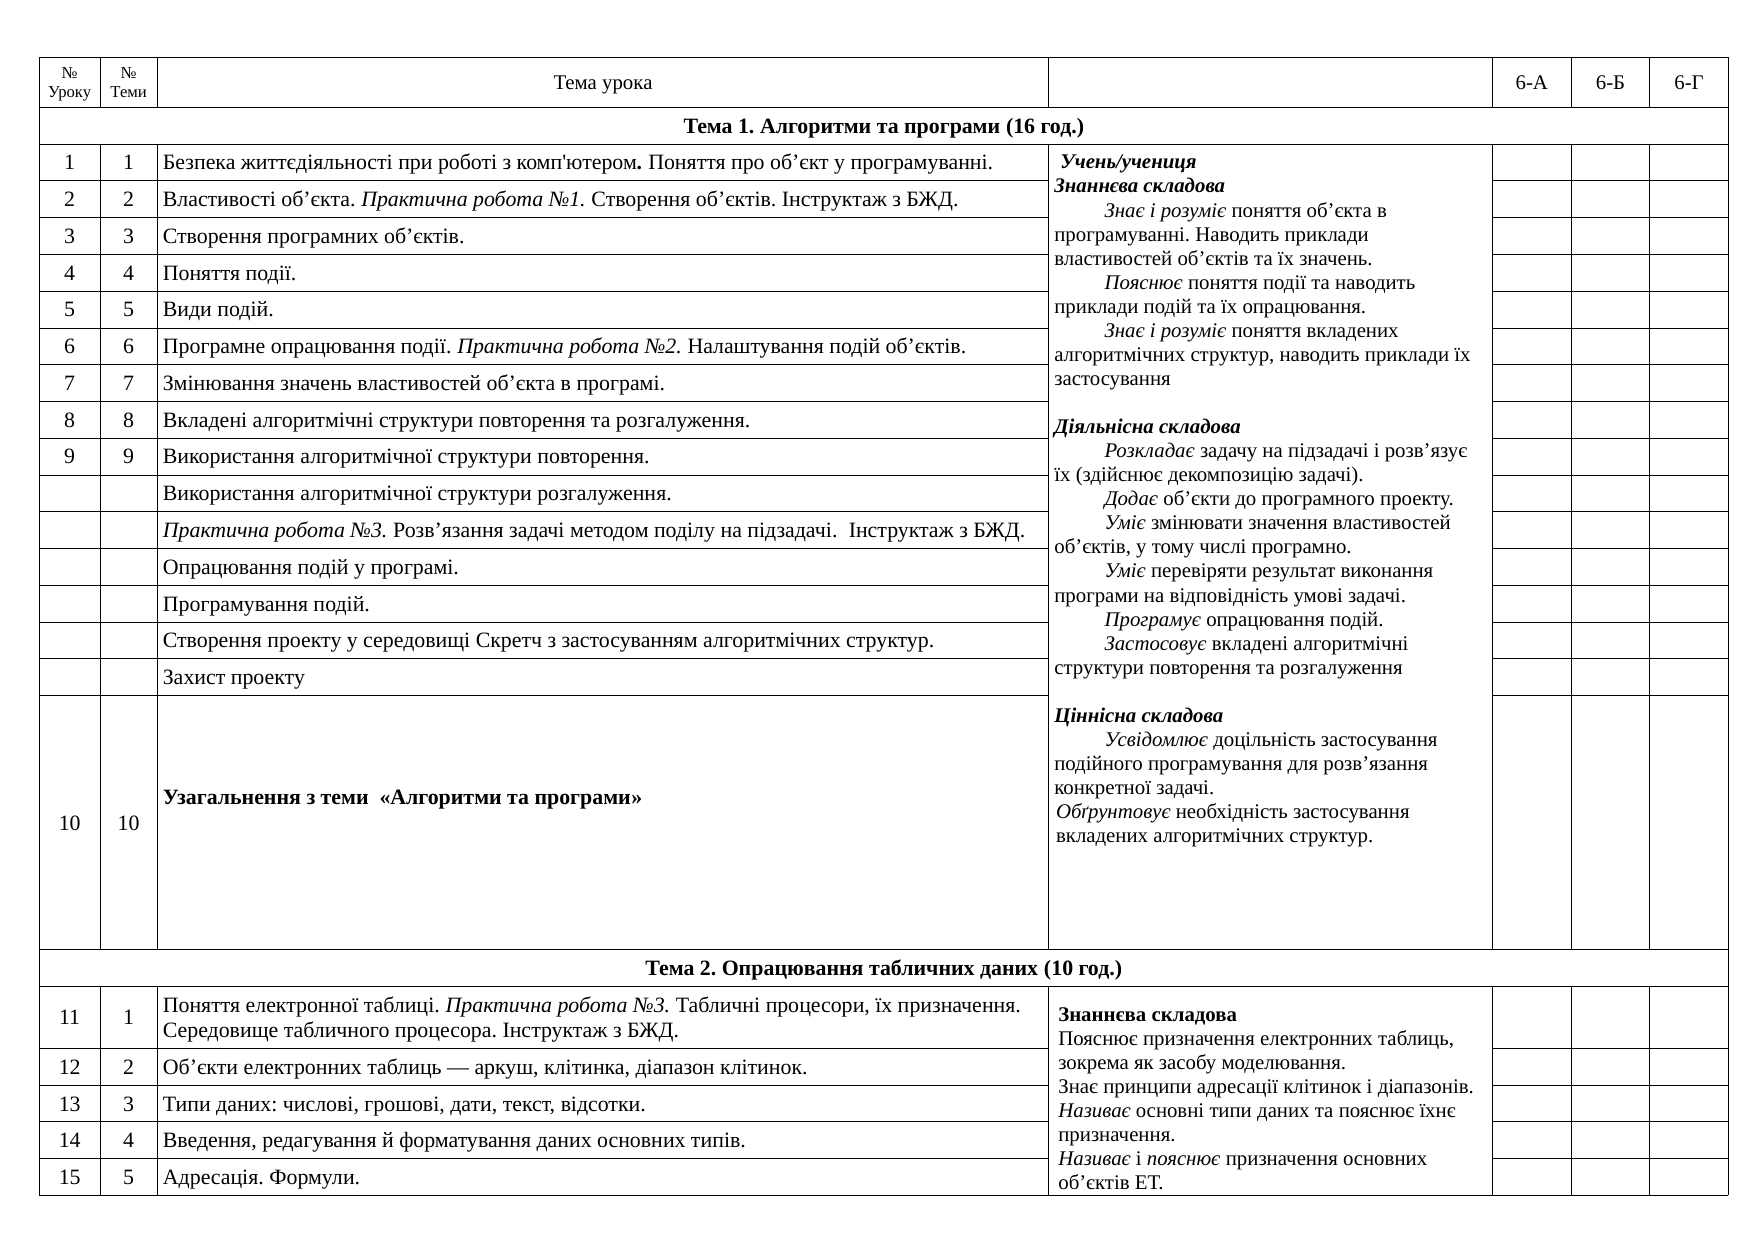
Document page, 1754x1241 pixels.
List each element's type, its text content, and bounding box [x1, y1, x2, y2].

table_cell [1650, 218, 1728, 254]
table_cell Об’єкти електронних таблиць — аркуш, клітинка, діапазон клітинок. [158, 1049, 1048, 1085]
table_cell 13 [40, 1086, 100, 1121]
table_cell Опрацювання подій у програмі. [158, 549, 1048, 585]
table_cell 3 [40, 218, 100, 254]
table_cell [1650, 476, 1728, 511]
table_cell [101, 476, 157, 511]
table_cell [1650, 696, 1728, 949]
table_cell [1572, 586, 1649, 622]
table_cell [1493, 181, 1571, 217]
table_cell [101, 549, 157, 585]
table_cell Програмування подій. [158, 586, 1048, 622]
table_cell 10 [101, 696, 157, 949]
table_cell 6 [40, 329, 100, 364]
table_cell [1650, 402, 1728, 438]
table_cell Захист проекту [158, 659, 1048, 695]
table_cell [101, 512, 157, 548]
table_cell [101, 586, 157, 622]
table_cell [1650, 1049, 1728, 1085]
table_cell Практична робота №3. Розв’язання задачі методом поділу на підзадачі. Інструктаж з БЖД. [158, 512, 1048, 548]
table_cell [1572, 402, 1649, 438]
table_cell [1650, 255, 1728, 291]
table_cell 3 [101, 1086, 157, 1121]
table_header № Теми [101, 58, 157, 107]
table_header № Уроку [40, 58, 100, 107]
table_cell [1650, 549, 1728, 585]
table_cell [1493, 439, 1571, 474]
table_cell Учень/учениця Знаннєва складова Знає і розуміє поняття об’єкта в програмуванні. Наводить приклади властивостей об’єктів та їх значень. Пояснює поняття події та наводить приклади подій та їх опрацювання. Знає і розуміє поняття вкладених алгоритмічних структур, наводить приклади їх застосування Діяльнісна складова Розкладає задачу на підзадачі і розв’язує їх (здійснює декомпозицію задачі). Додає об’єкти до програмного проекту. Уміє змінювати значення властивостей об’єктів, у тому числі програмно. Уміє перевіряти результат виконання програми на відповідність умові задачі. Програмує опрацювання подій. Застосовує вкладені алгоритмічні структури повторення та розгалуження Ціннісна складова Усвідомлює доцільність застосування подійного програмування для розв’язання конкретної задачі. Обґрунтовує необхідність застосування вкладених алгоритмічних структур. [1049, 145, 1492, 949]
table_cell [1572, 439, 1649, 474]
table_cell 10 [40, 696, 100, 949]
table_cell [1650, 623, 1728, 658]
table_cell Використання алгоритмічної структури розгалуження. [158, 476, 1048, 511]
table_cell [1572, 512, 1649, 548]
table_cell [1493, 659, 1571, 695]
table_cell [1572, 1159, 1649, 1195]
table_cell Тема 2. Опрацювання табличних даних (10 год.) [40, 950, 1728, 986]
table_cell 14 [40, 1122, 100, 1158]
table_cell [1650, 181, 1728, 217]
table_cell 7 [40, 365, 100, 401]
table_cell [40, 623, 100, 658]
table_cell 4 [40, 255, 100, 291]
table_cell Введення, редагування й форматування даних основних типів. [158, 1122, 1048, 1158]
table_cell 8 [101, 402, 157, 438]
table_cell [1572, 292, 1649, 327]
table_cell 6 [101, 329, 157, 364]
table_header 6-Б [1572, 58, 1649, 107]
table_cell [1650, 145, 1728, 180]
table_cell [1650, 329, 1728, 364]
table_cell 5 [101, 292, 157, 327]
table_cell 8 [40, 402, 100, 438]
table_cell [1493, 1159, 1571, 1195]
table_cell Вкладені алгоритмічні структури повторення та розгалуження. [158, 402, 1048, 438]
table_cell [1572, 255, 1649, 291]
table_cell [40, 659, 100, 695]
table_cell [1650, 659, 1728, 695]
table_cell 2 [101, 1049, 157, 1085]
table_cell [1572, 1049, 1649, 1085]
table_cell 3 [101, 218, 157, 254]
table_cell [1650, 987, 1728, 1048]
table_header 6-Г [1650, 58, 1728, 107]
table_cell Безпека життєдіяльності при роботі з комп'ютером. Поняття про об’єкт у програмуванні. [158, 145, 1048, 180]
table_cell Узагальнення з теми «Алгоритми та програми» [158, 696, 1048, 949]
table_cell Поняття електронної таблиці. Практична робота №3. Табличні процесори, їх призначення. Середовище табличного процесора. Інструктаж з БЖД. [158, 987, 1048, 1048]
table_cell 11 [40, 987, 100, 1048]
table_header 6-А [1493, 58, 1571, 107]
table_cell [1493, 696, 1571, 949]
table_cell 1 [101, 987, 157, 1048]
table_cell [1650, 1159, 1728, 1195]
table_cell 1 [101, 145, 157, 180]
table_cell [1572, 1086, 1649, 1121]
table_cell [1572, 659, 1649, 695]
table_cell Програмне опрацювання події. Практична робота №2. Налаштування подій обʼєктів. [158, 329, 1048, 364]
table_cell [1572, 365, 1649, 401]
table_cell Типи даних: числові, грошові, дати, текст, відсотки. [158, 1086, 1048, 1121]
table_cell 9 [101, 439, 157, 474]
table_cell [1493, 987, 1571, 1048]
table_cell [1493, 292, 1571, 327]
table_header Тема урока [158, 58, 1048, 107]
table_cell 4 [101, 1122, 157, 1158]
table_cell [101, 659, 157, 695]
table_cell [1493, 218, 1571, 254]
table_cell [40, 549, 100, 585]
table_cell [1572, 218, 1649, 254]
table_cell [1650, 292, 1728, 327]
table_cell [1572, 476, 1649, 511]
table_cell [1572, 181, 1649, 217]
table_cell [1493, 512, 1571, 548]
table_cell [1572, 623, 1649, 658]
table_cell [1572, 329, 1649, 364]
table_cell [1493, 476, 1571, 511]
table_cell [1572, 549, 1649, 585]
table_cell 2 [101, 181, 157, 217]
table_cell [1493, 365, 1571, 401]
table_cell 7 [101, 365, 157, 401]
table_cell [1650, 439, 1728, 474]
table_cell Створення програмних об’єктів. [158, 218, 1048, 254]
table_cell [1493, 623, 1571, 658]
table_cell [1650, 512, 1728, 548]
table_cell 5 [101, 1159, 157, 1195]
table_cell [1572, 1122, 1649, 1158]
table_cell [40, 512, 100, 548]
table_cell Змінювання значень властивостей об’єкта в програмі. [158, 365, 1048, 401]
table_cell [1572, 145, 1649, 180]
table_cell 1 [40, 145, 100, 180]
table_cell [101, 623, 157, 658]
table_cell [1493, 145, 1571, 180]
table_cell [1493, 586, 1571, 622]
table_cell 9 [40, 439, 100, 474]
table_cell Поняття події. [158, 255, 1048, 291]
table_cell [1650, 365, 1728, 401]
table_cell [1650, 1122, 1728, 1158]
table_cell Використання алгоритмічної структури повторення. [158, 439, 1048, 474]
table_cell 15 [40, 1159, 100, 1195]
table_cell [40, 476, 100, 511]
table_cell 4 [101, 255, 157, 291]
table_cell Адресація. Формули. [158, 1159, 1048, 1195]
table_cell [1650, 1086, 1728, 1121]
table_cell [1493, 329, 1571, 364]
table_cell [1493, 402, 1571, 438]
table_cell [1049, 987, 1492, 1195]
table_cell Властивості об’єкта. Практична робота №1. Створення обʼєктів. Інструктаж з БЖД. [158, 181, 1048, 217]
table_cell [1493, 1122, 1571, 1158]
table_cell [40, 586, 100, 622]
table_cell 12 [40, 1049, 100, 1085]
table_cell Види подій. [158, 292, 1048, 327]
table_cell [1650, 586, 1728, 622]
table_cell [1493, 549, 1571, 585]
table_cell [1493, 1049, 1571, 1085]
table_cell 2 [40, 181, 100, 217]
table_cell Створення проекту у середовищі Скретч з застосуванням алгоритмічних структур. [158, 623, 1048, 658]
table_cell Тема 1. Алгоритми та програми (16 год.) [40, 108, 1728, 143]
table_header [1049, 58, 1492, 107]
table_cell [1493, 255, 1571, 291]
table_cell 5 [40, 292, 100, 327]
table_cell [1572, 696, 1649, 949]
table_cell [1572, 987, 1649, 1048]
table_cell [1493, 1086, 1571, 1121]
